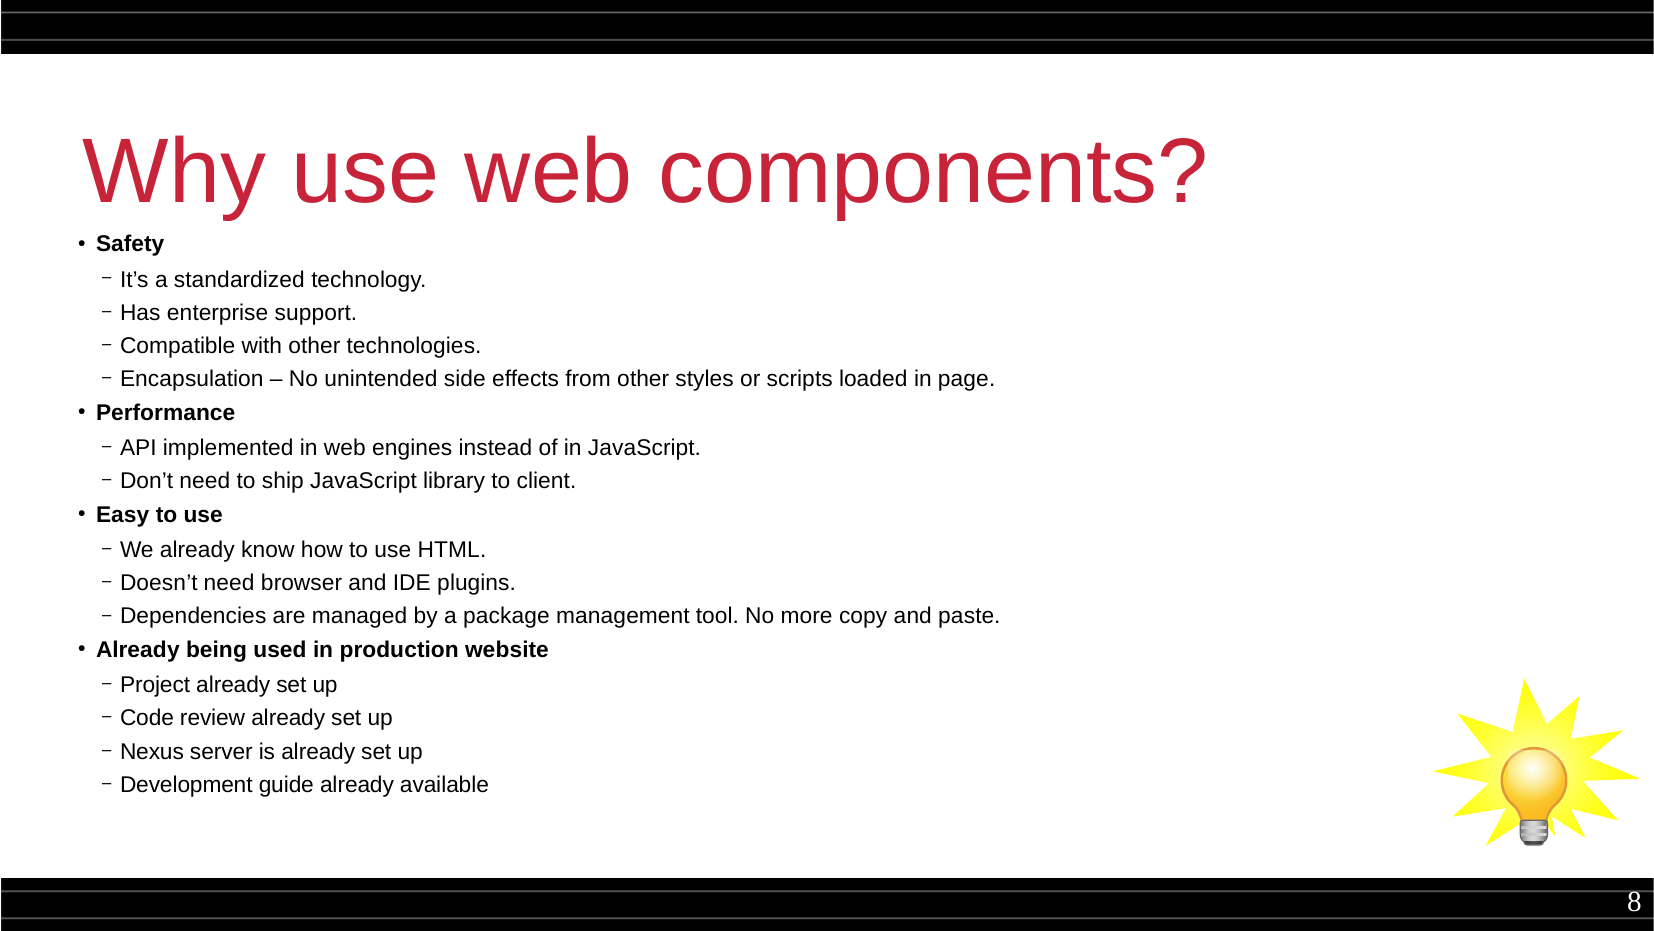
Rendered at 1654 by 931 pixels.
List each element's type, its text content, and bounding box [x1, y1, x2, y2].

picture [1, 0, 1654, 54]
title Why use web components? [82, 92, 1571, 249]
picture [1, 645, 1654, 931]
list Safety It’s a standardized technology. Has enterprise support. Compatible with other technologies. Encapsulation – No unintended side effects from other styles or scripts loaded in page. Performance API implemented in web engines instead of in JavaScript. Don’t need to ship JavaScript library to client. Easy to use We already know how to use HTML. Doesn’t need browser and IDE plugins. Dependencies are managed by a package management tool. No more copy and paste. Already being used in production website Project already set up Code review already set up Nexus server is already set up Development guide already available [71, 231, 1561, 811]
